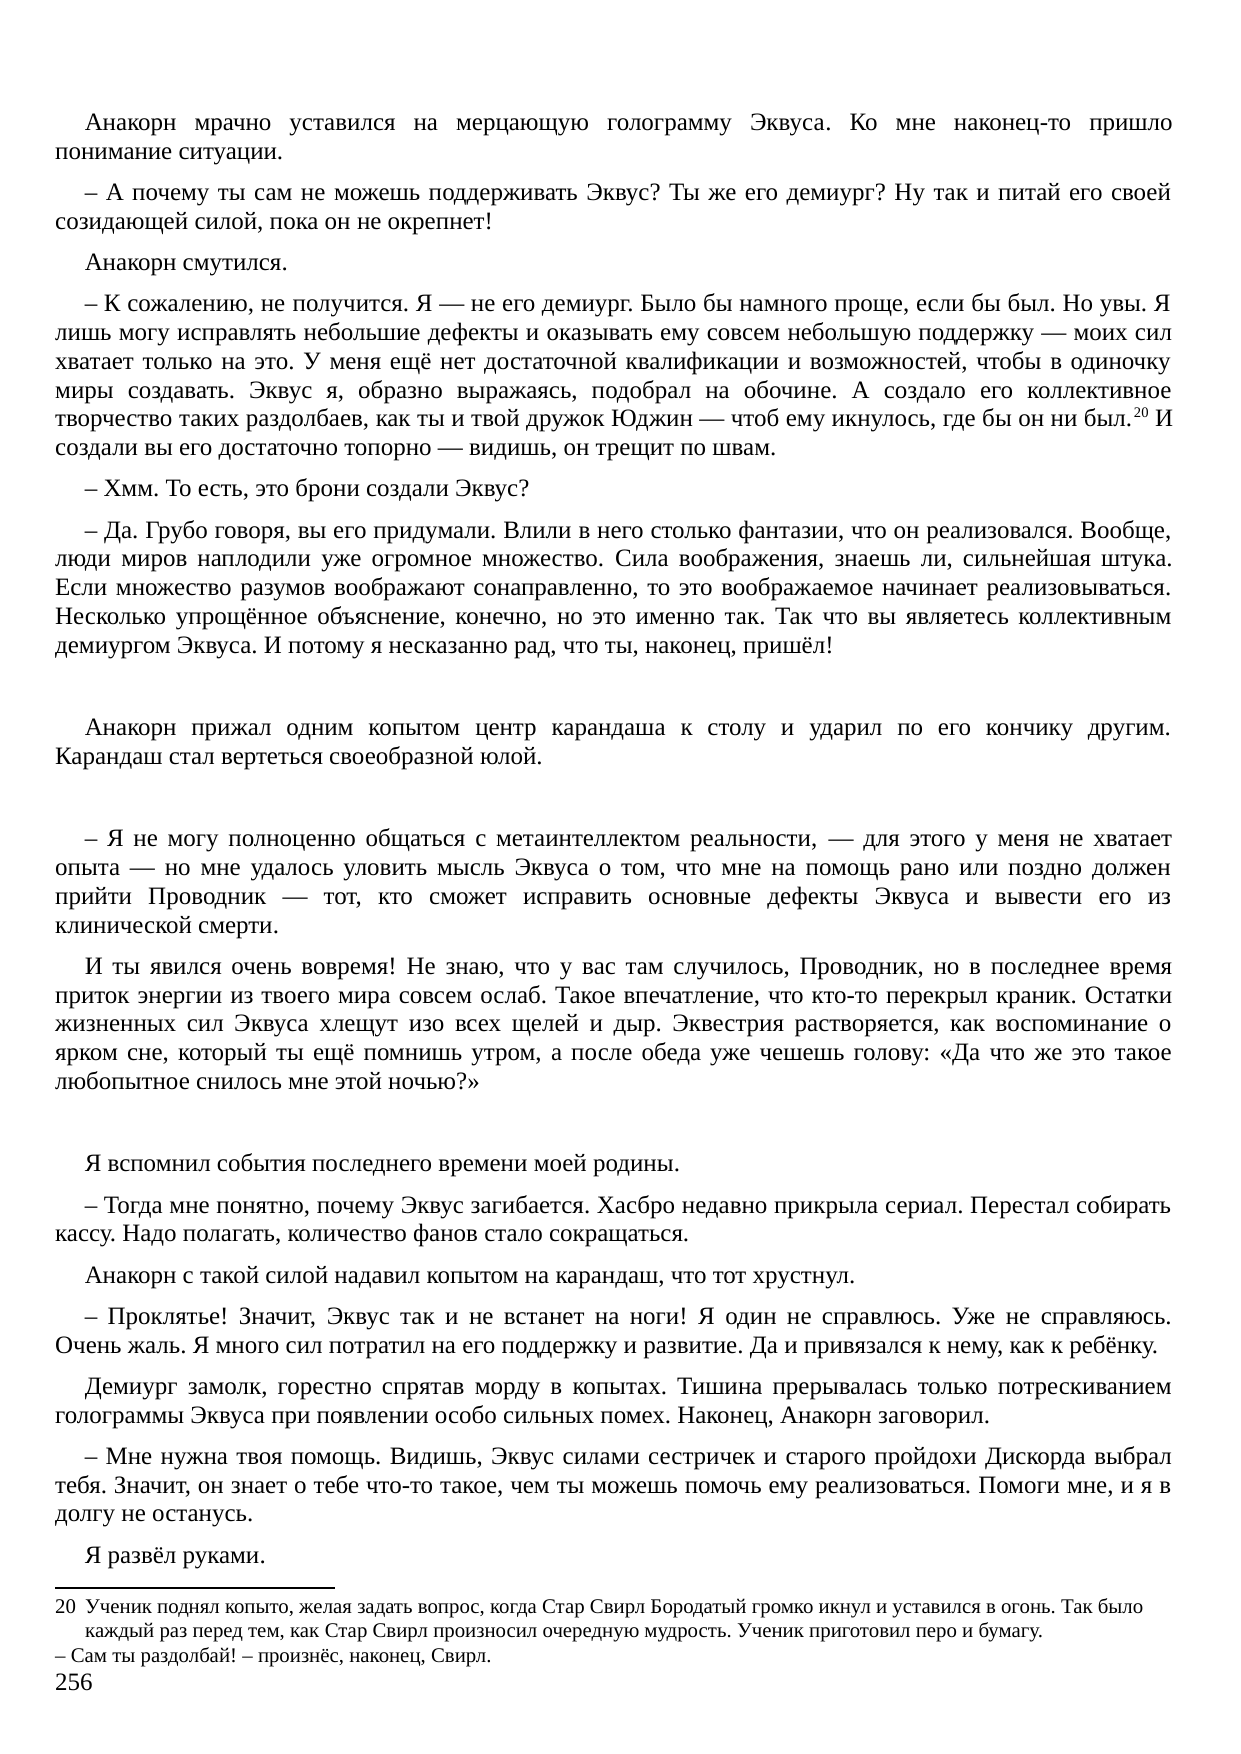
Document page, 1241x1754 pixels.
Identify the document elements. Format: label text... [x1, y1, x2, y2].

text – Сам ты раздолбай! – произнёс, наконец, Свирл. [55, 1642, 1173, 1667]
text – Я не могу полноценно общаться с метаинтеллектом реальности, — для этого у меня не хватает опыта — но мне удалось уловить мысль Эквуса о том, что мне на помощь рано или поздно должен прийти Проводник — тот, кто сможет исправить основные дефекты Эквуса и вывести его из клинической смерти. [55, 823, 1173, 938]
text Анакорн прижал одним копытом центр карандаша к столу и ударил по его кончику другим. Карандаш стал вертеться своеобразной юлой. [55, 712, 1173, 770]
text Анакорн с такой силой надавил копытом на карандаш, что тот хрустнул. [55, 1260, 1173, 1288]
text – Мне нужна твоя помощь. Видишь, Эквус силами сестричек и старого пройдохи Дискорда выбрал тебя. Значит, он знает о тебе что-то такое, чем ты можешь помочь ему реализоваться. Помоги мне, и я в долгу не останусь. [55, 1441, 1173, 1527]
text – Хмм. То есть, это брони создали Эквус? [55, 473, 1173, 502]
text Я развёл руками. [55, 1540, 1173, 1568]
text Демиург замолк, горестно спрятав морду в копытах. Тишина прерывалась только потрескиванием голограммы Эквуса при появлении особо сильных помех. Наконец, Анакорн заговорил. [55, 1371, 1173, 1428]
text Я вспомнил события последнего времени моей родины. [55, 1148, 1173, 1177]
text – Тогда мне понятно, почему Эквус загибается. Хасбро недавно прикрыла сериал. Перестал собирать кассу. Надо полагать, количество фанов стало сокращаться. [55, 1190, 1173, 1247]
text – К сожалению, не получится. Я — не его демиург. Было бы намного проще, если бы был. Но увы. Я лишь могу исправлять небольшие дефекты и оказывать ему совсем небольшую поддержку — моих сил хватает только на это. У меня ещё нет достаточной квалификации и возможностей, чтобы в одиночку миры создавать. Эквус я, образно выражаясь, подобрал на обочине. А создало его коллективное творчество таких раздолбаев, как ты и твой дружок Юджин — чтоб ему икнулось, где бы он ни был. И создали вы его достаточно топорно — видишь, он трещит по швам. [55, 288, 1173, 461]
text Ученик поднял копыто, желая задать вопрос, когда Стар Свирл Бородатый громко икнул и уставился в огонь. Так было каждый раз перед тем, как Стар Свирл произносил очередную мудрость. Ученик приготовил перо и бумагу. [55, 1594, 1173, 1642]
text – Да. Грубо говоря, вы его придумали. Влили в него столько фантазии, что он реализовался. Вообще, люди миров наплодили уже огромное множество. Сила воображения, знаешь ли, сильнейшая штука. Если множество разумов воображают сонаправленно, то это воображаемое начинает реализовываться. Несколько упрощённое объяснение, конечно, но это именно так. Так что вы являетесь коллективным демиургом Эквуса. И потому я несказанно рад, что ты, наконец, пришёл! [55, 515, 1173, 658]
text И ты явился очень вовремя! Не знаю, что у вас там случилось, Проводник, но в последнее время приток энергии из твоего мира совсем ослаб. Такое впечатление, что кто-то перекрыл краник. Остатки жизненных сил Эквуса хлещут изо всех щелей и дыр. Эквестрия растворяется, как воспоминание о ярком сне, который ты ещё помнишь утром, а после обеда уже чешешь голову: «Да что же это такое любопытное снилось мне этой ночью?» [55, 951, 1173, 1095]
text Анакорн смутился. [55, 247, 1173, 276]
text – Проклятье! Значит, Эквус так и не встанет на ноги! Я один не справлюсь. Уже не справляюсь. Очень жаль. Я много сил потратил на его поддержку и развитие. Да и привязался к нему, как к ребёнку. [55, 1301, 1173, 1358]
text Анакорн мрачно уставился на мерцающую голограмму Эквуса. Ко мне наконец-то пришло понимание ситуации. [55, 107, 1173, 165]
text – А почему ты сам не можешь поддерживать Эквус? Ты же его демиург? Ну так и питай его своей созидающей силой, пока он не окрепнет! [55, 177, 1173, 235]
